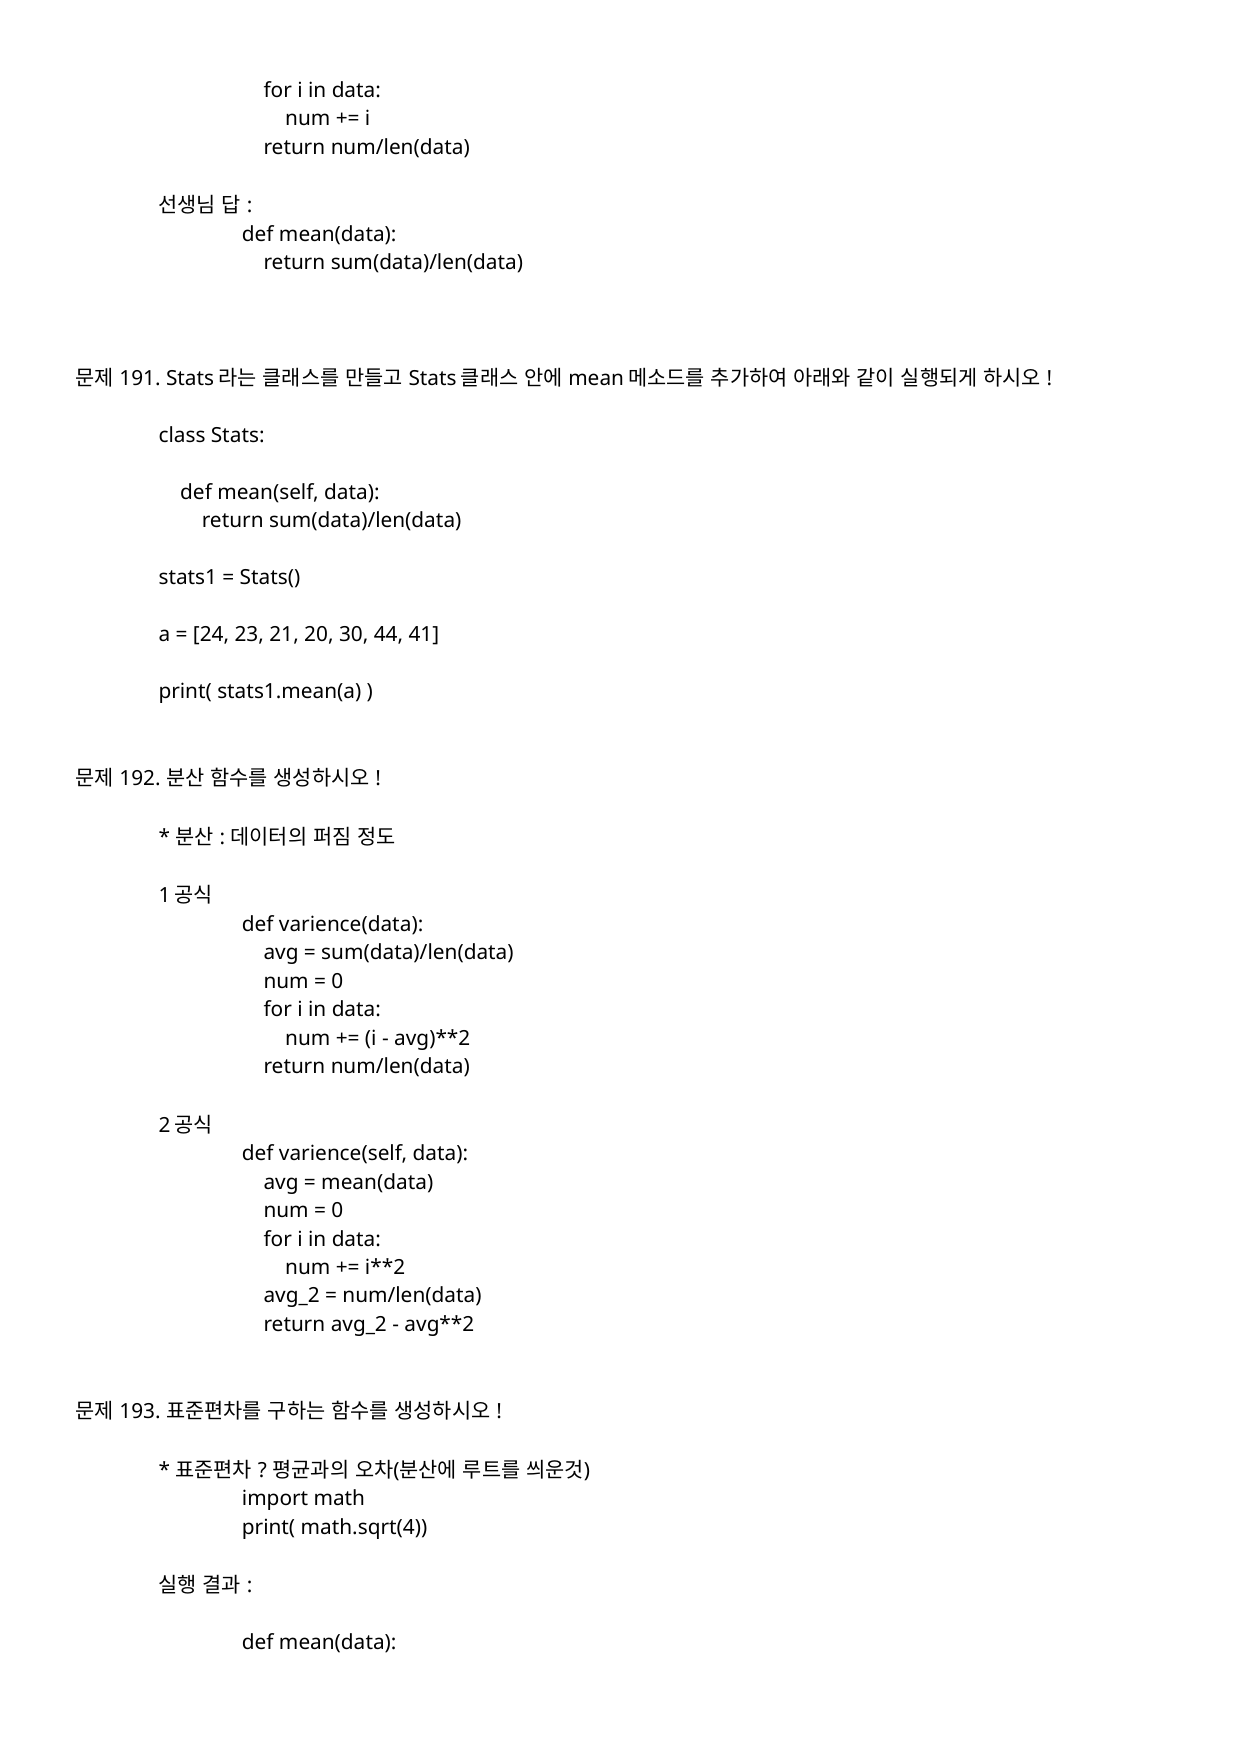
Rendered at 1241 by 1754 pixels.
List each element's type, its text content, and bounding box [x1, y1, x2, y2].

text avg_2 = num/len(data) [75, 1281, 1165, 1309]
text def mean(self, data): [75, 477, 1165, 505]
text stats1 = Stats() [75, 562, 1165, 591]
text 1공식 [75, 879, 1165, 909]
text 선생님 답 : [75, 189, 1165, 219]
text print( math.sqrt(4)) [75, 1512, 1165, 1540]
text avg = sum(data)/len(data) [75, 937, 1165, 966]
text 문제 193. 표준편차를 구하는 함수를 생성하시오 ! [75, 1394, 1165, 1425]
text return sum(data)/len(data) [75, 505, 1165, 534]
text 실행 결과 : [75, 1569, 1165, 1599]
text return num/len(data) [75, 1051, 1165, 1080]
text return num/len(data) [75, 132, 1165, 160]
text return sum(data)/len(data) [75, 247, 1165, 276]
text for i in data: [75, 75, 1165, 103]
text 2공식 [75, 1108, 1165, 1138]
text def mean(data): [75, 219, 1165, 247]
text 문제 191. Stats라는 클래스를 만들고 Stats클래스 안에 mean메소드를 추가하여 아래와 같이 실행되게 하시오 ! [75, 361, 1165, 392]
text num += i [75, 103, 1165, 132]
text a = [24, 23, 21, 20, 30, 44, 41] [75, 619, 1165, 647]
text avg = mean(data) [75, 1167, 1165, 1195]
text class Stats: [75, 420, 1165, 448]
text num += (i - avg)**2 [75, 1023, 1165, 1051]
text import math [75, 1483, 1165, 1512]
text num += i**2 [75, 1252, 1165, 1281]
text 문제 192. 분산 함수를 생성하시오 ! [75, 761, 1165, 792]
text num = 0 [75, 966, 1165, 994]
text def varience(data): [75, 909, 1165, 937]
text for i in data: [75, 994, 1165, 1023]
text num = 0 [75, 1195, 1165, 1224]
text for i in data: [75, 1224, 1165, 1252]
text return avg_2 - avg**2 [75, 1309, 1165, 1337]
text * 분산 : 데이터의 퍼짐 정도 [75, 820, 1165, 850]
text print( stats1.mean(a) ) [75, 676, 1165, 704]
text def varience(self, data): [75, 1138, 1165, 1167]
text def mean(data): [75, 1627, 1165, 1656]
text * 표준편차 ? 평균과의 오차(분산에 루트를 씌운것) [75, 1453, 1165, 1483]
